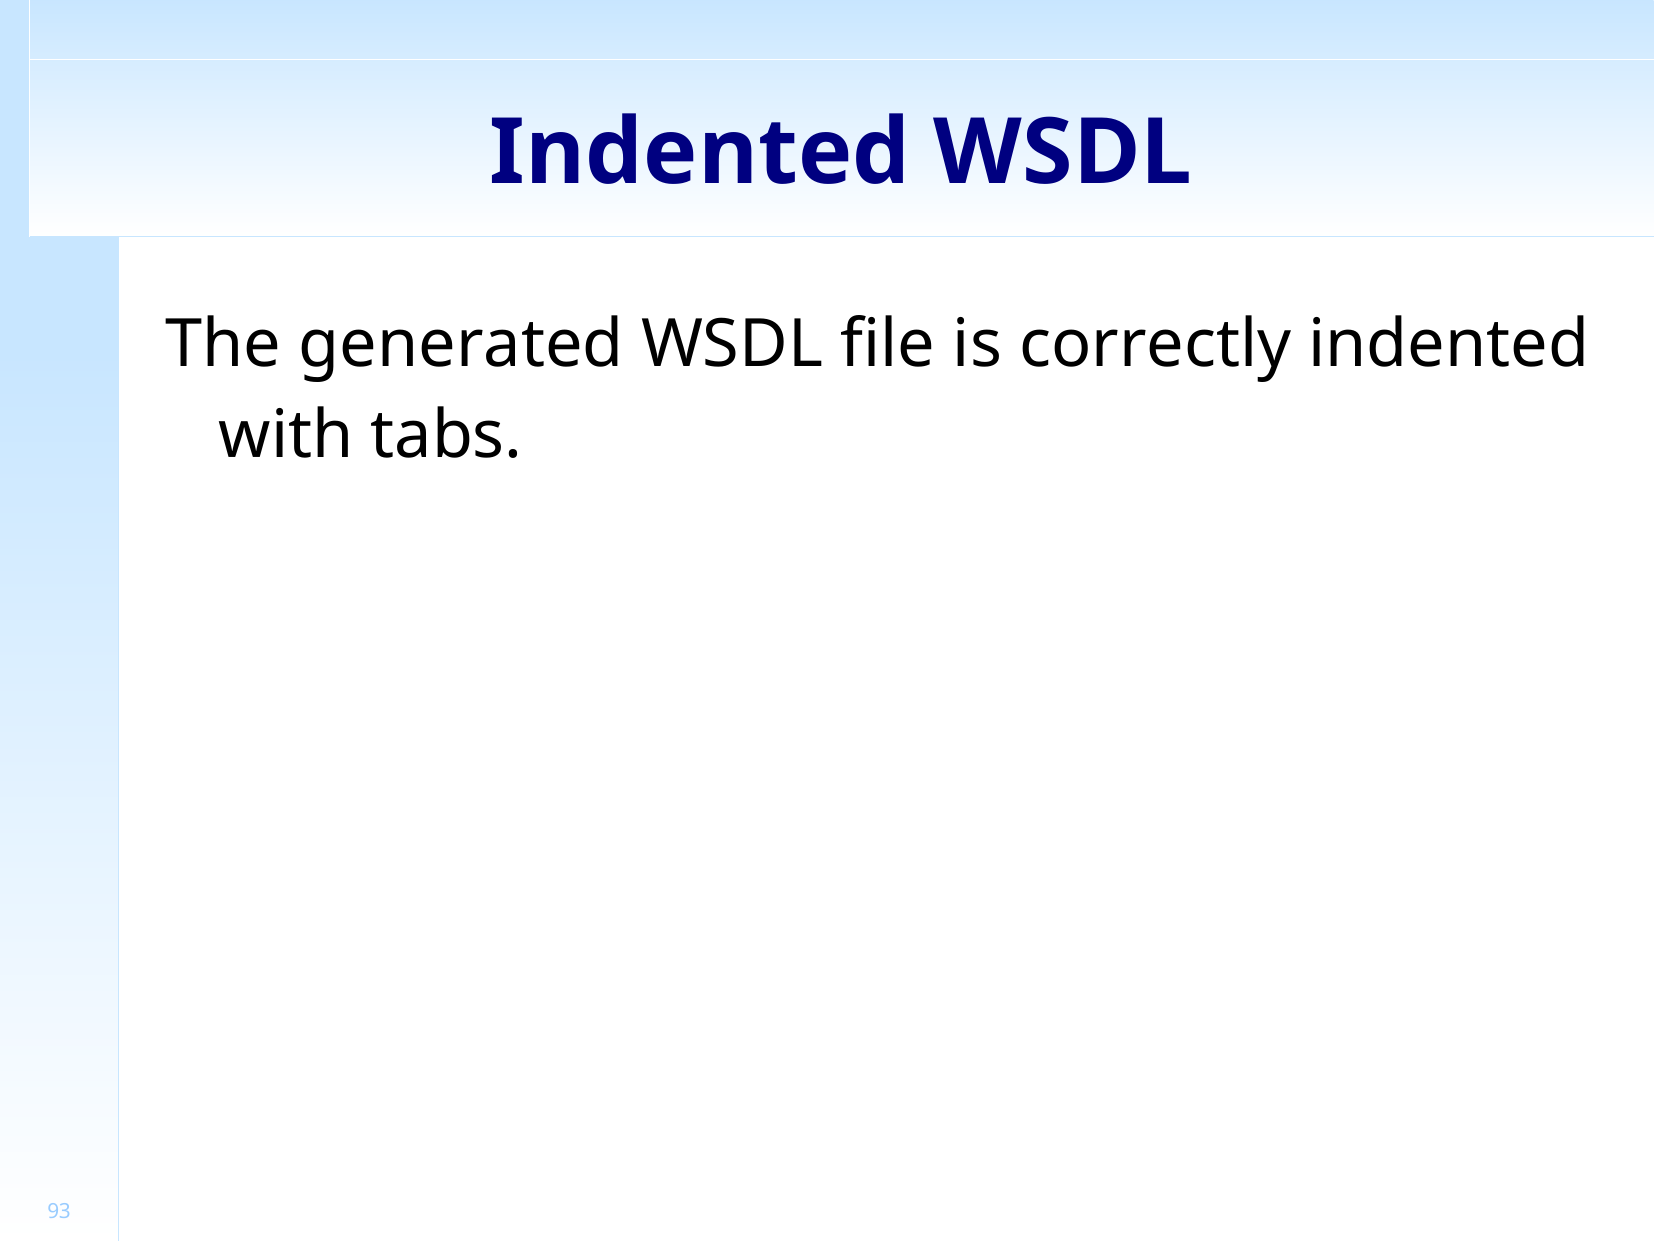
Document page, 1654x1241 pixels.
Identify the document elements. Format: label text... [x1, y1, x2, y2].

list The generated WSDL file is correctly indented with tabs. [147, 295, 1625, 1182]
title Indented WSDL [29, 59, 1654, 237]
